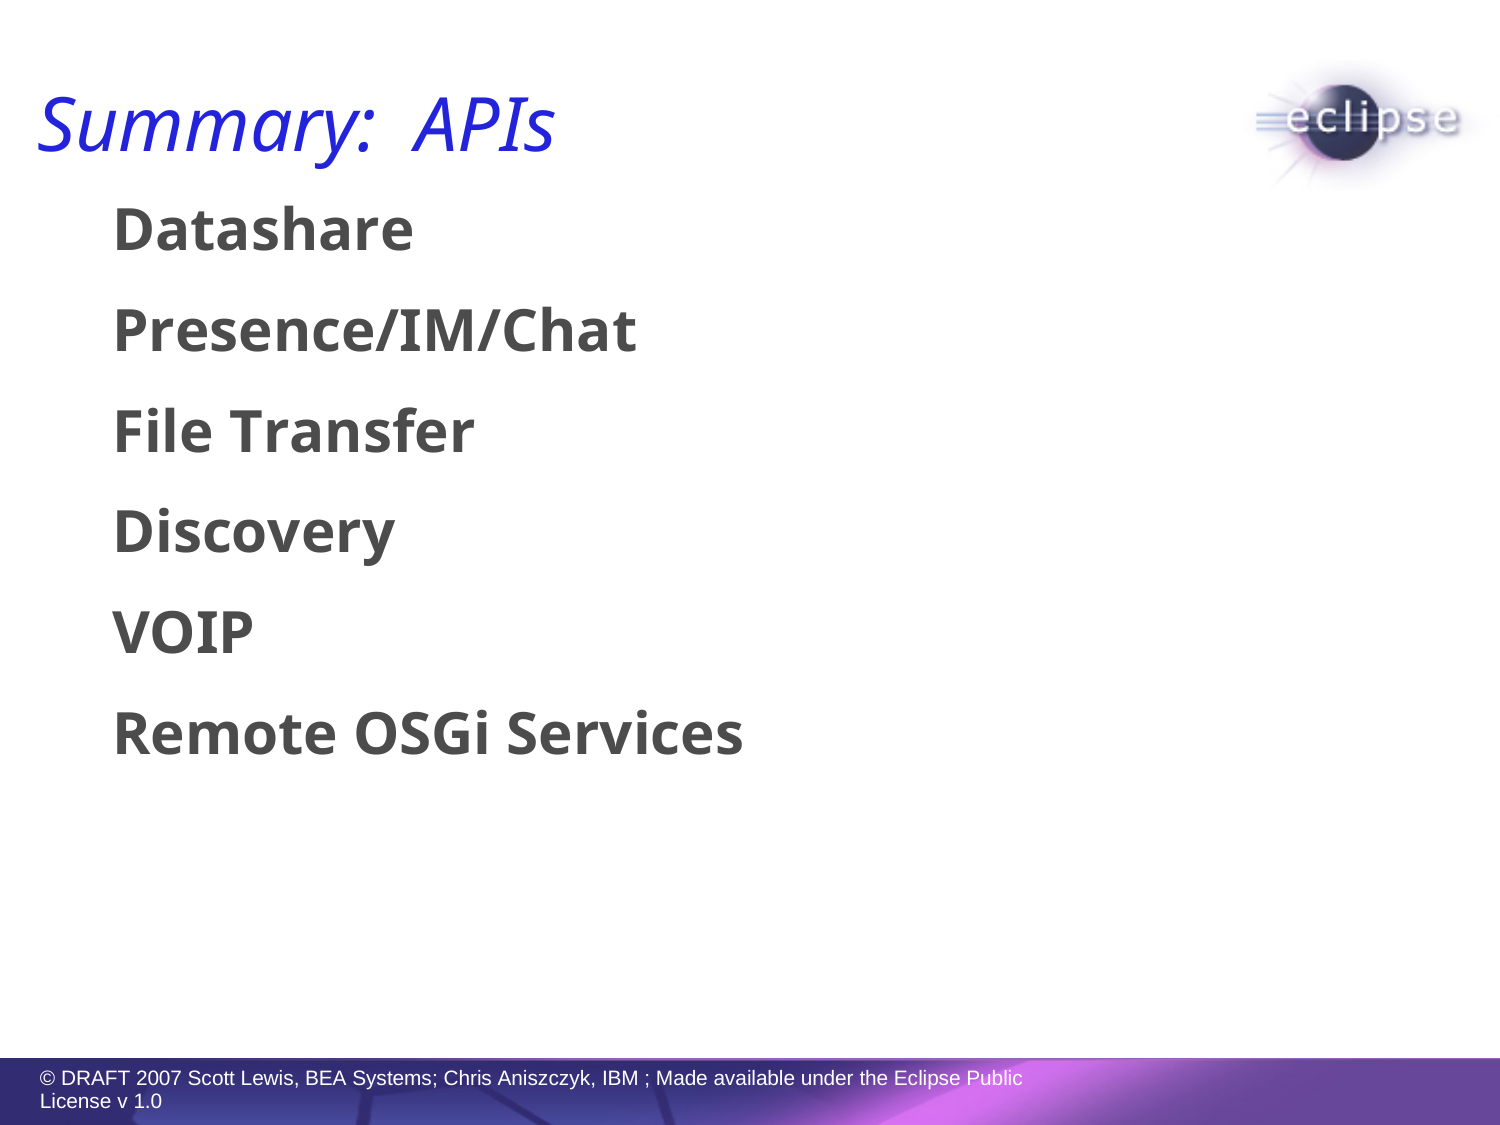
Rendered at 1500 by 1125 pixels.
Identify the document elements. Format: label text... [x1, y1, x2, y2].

list Datashare Presence/IM/Chat File Transfer Discovery VOIP Remote OSGi Services [112, 187, 1388, 1006]
picture [0, 1058, 1500, 1125]
title Summary: APIs [37, 78, 1234, 170]
picture [1222, 60, 1500, 191]
